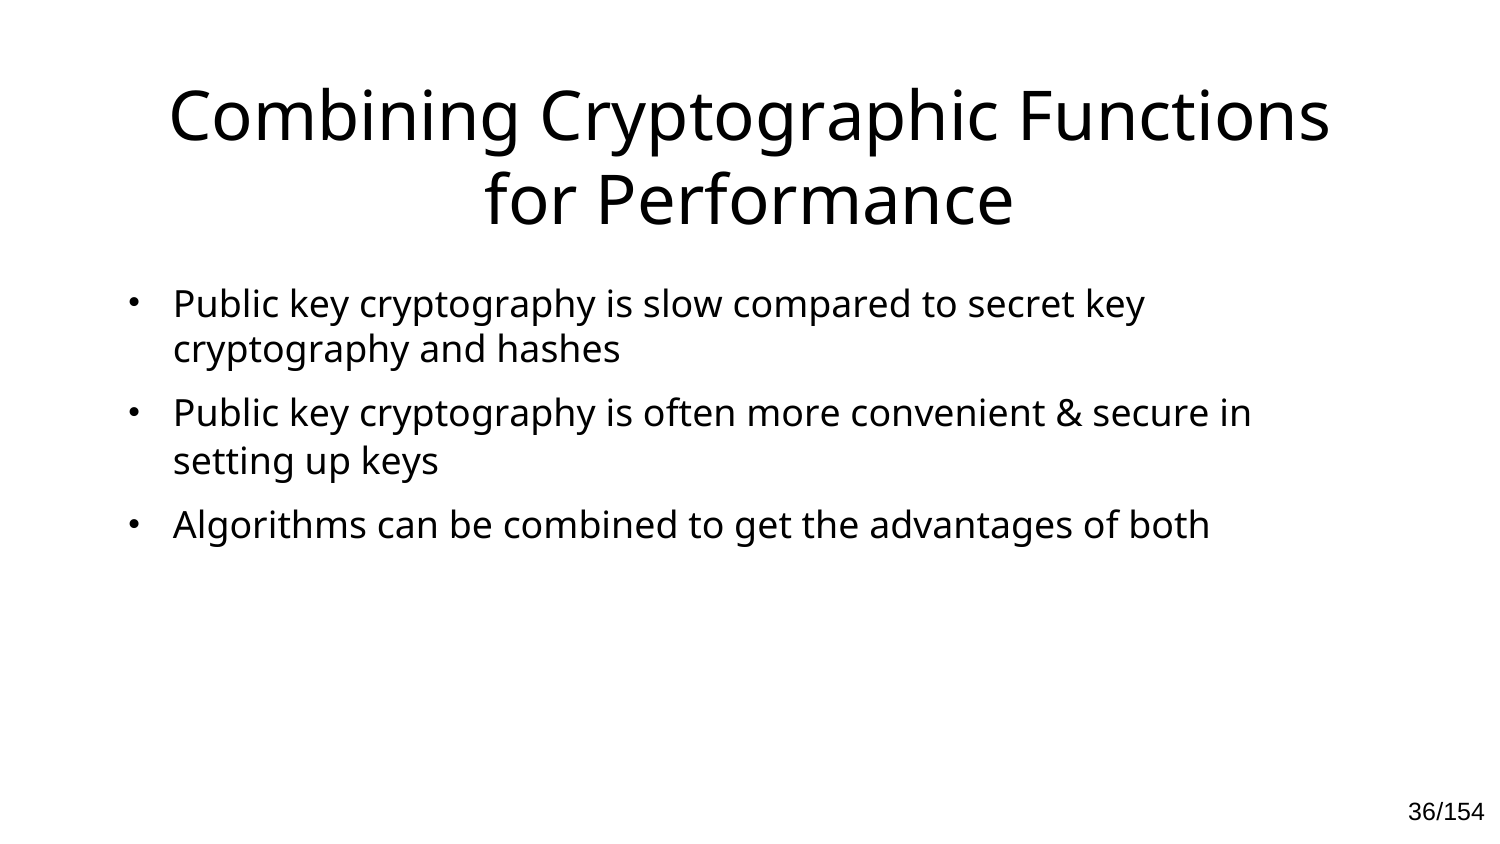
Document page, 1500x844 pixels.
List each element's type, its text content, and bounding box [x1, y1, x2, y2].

list Public key cryptography is slow compared to secret key cryptography and hashes Public key cryptography is often more convenient & secure in setting up keys Algorithms can be combined to get the advantages of both [112, 271, 1388, 808]
title Combining Cryptographic Functions for Performance [112, 63, 1388, 246]
